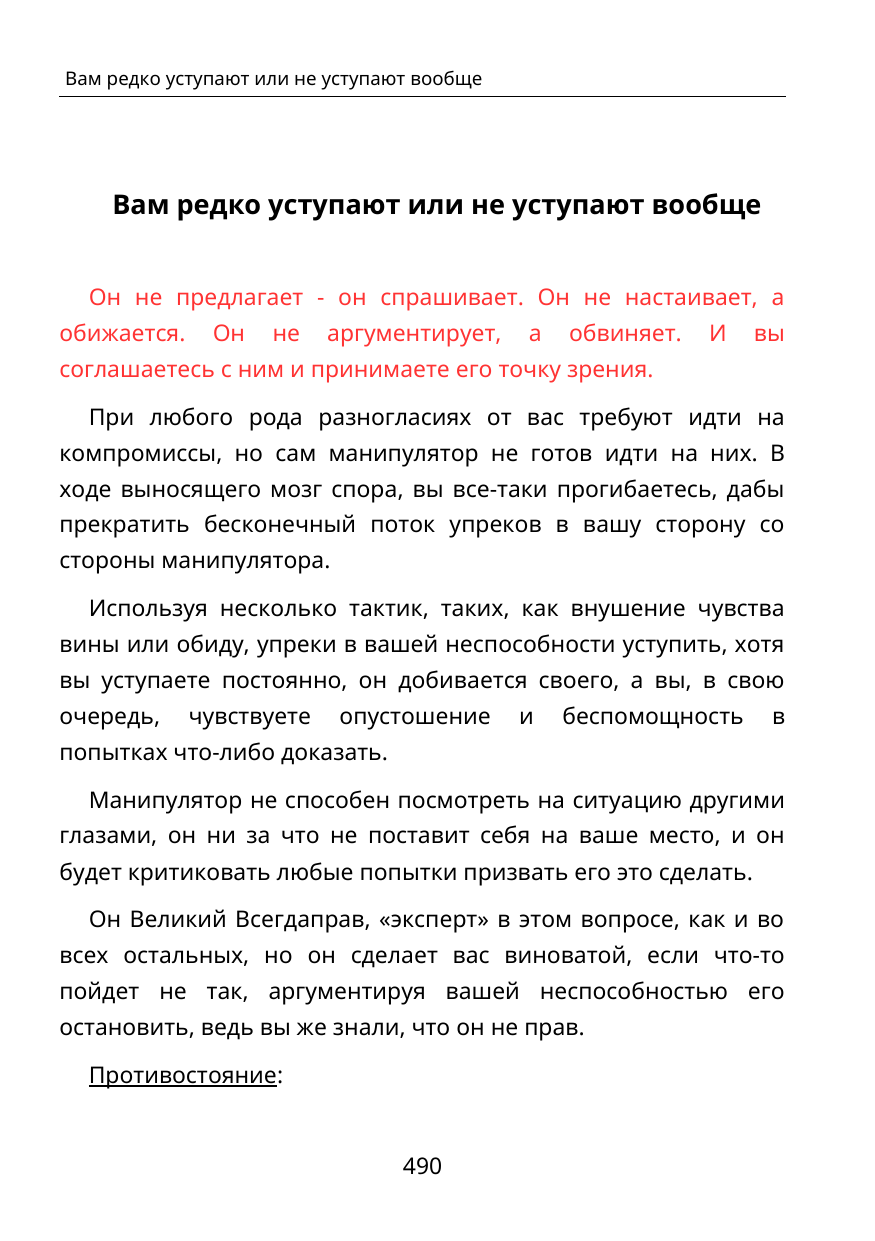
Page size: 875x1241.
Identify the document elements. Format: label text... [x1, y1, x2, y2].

text Противостояние: [59, 1059, 786, 1090]
text Он не предлагает - он спрашивает. Он не настаивает, а обижается. Он не аргументирует, а обвиняет. И вы соглашаетесь с ним и принимаете его точку зрения. [59, 281, 786, 384]
text При любого рода разногласиях от вас требуют идти на компромиссы, но сам манипулятор не готов идти на них. В ходе выносящего мозг спора, вы все-таки прогибаетесь, дабы прекратить бесконечный поток упреков в вашу сторону со стороны манипулятора. [59, 401, 786, 576]
text Манипулятор не способен посмотреть на ситуацию другими глазами, он ни за что не поставит себя на ваше место, и он будет критиковать любые попытки призвать его это сделать. [59, 783, 786, 887]
text Используя несколько тактик, таких, как внушение чувства вины или обиду, упреки в вашей неспособности уступить, хотя вы уступаете постоянно, он добивается своего, а вы, в свою очередь, чувствуете опустошение и беспомощность в попытках что-либо доказать. [59, 592, 786, 767]
subtitle Вам редко уступают или не уступают вообще [59, 185, 786, 222]
text Он Великий Всегдаправ, «эксперт» в этом вопросе, как и во всех остальных, но он сделает вас виноватой, если что-то пойдет не так, аргументируя вашей неспособностью его остановить, ведь вы же знали, что он не прав. [59, 903, 786, 1042]
